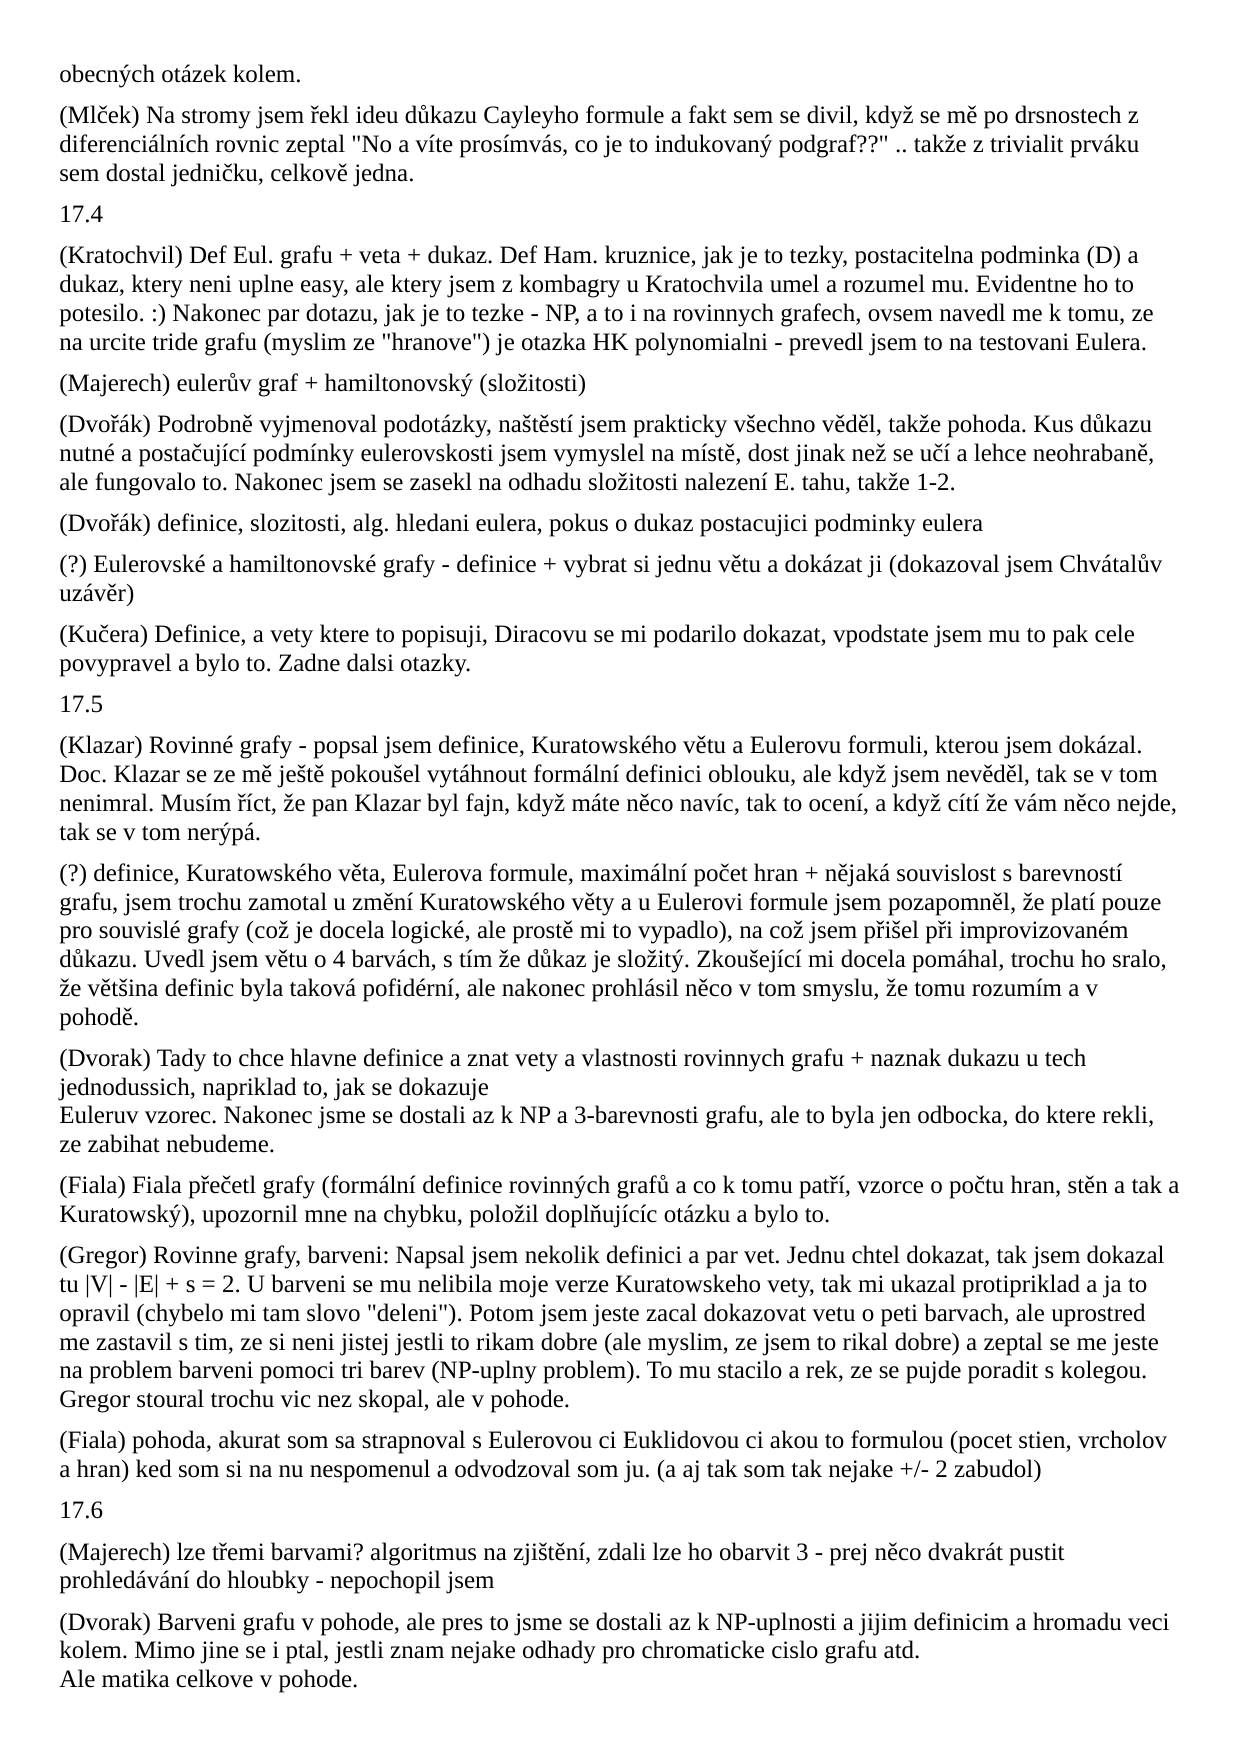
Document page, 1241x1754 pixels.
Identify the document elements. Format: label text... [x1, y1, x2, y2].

text (Dvořák) definice, slozitosti, alg. hledani eulera, pokus o dukaz postacujici podminky eulera [59, 508, 1181, 537]
text obecných otázek kolem. [59, 59, 1181, 88]
text 17.4 [59, 199, 1181, 228]
text (?) definice, Kuratowského věta, Eulerova formule, maximální počet hran + nějaká souvislost s barevností grafu, jsem trochu zamotal u změní Kuratowského věty a u Eulerovi formule jsem pozapomněl, že platí pouze pro souvislé grafy (což je docela logické, ale prostě mi to vypadlo), na což jsem přišel při improvizovaném důkazu. Uvedl jsem větu o 4 barvách, s tím že důkaz je složitý. Zkoušející mi docela pomáhal, trochu ho sralo, že většina definic byla taková pofidérní, ale nakonec prohlásil něco v tom smyslu, že tomu rozumím a v pohodě. [59, 858, 1181, 1030]
text (Majerech) lze třemi barvami? algoritmus na zjištění, zdali lze ho obarvit 3 - prej něco dvakrát pustit prohledávání do hloubky - nepochopil jsem [59, 1537, 1181, 1594]
text (Kučera) Definice, a vety ktere to popisuji, Diracovu se mi podarilo dokazat, vpodstate jsem mu to pak cele povypravel a bylo to. Zadne dalsi otazky. [59, 619, 1181, 677]
text 17.6 [59, 1495, 1181, 1524]
text (Kratochvil) Def Eul. grafu + veta + dukaz. Def Ham. kruznice, jak je to tezky, postacitelna podminka (D) a dukaz, ktery neni uplne easy, ale ktery jsem z kombagry u Kratochvila umel a rozumel mu. Evidentne ho to potesilo. :) Nakonec par dotazu, jak je to tezke - NP, a to i na rovinnych grafech, ovsem navedl me k tomu, ze na urcite tride grafu (myslim ze "hranove") je otazka HK polynomialni - prevedl jsem to na testovani Eulera. [59, 240, 1181, 355]
text (Mlček) Na stromy jsem řekl ideu důkazu Cayleyho formule a fakt sem se divil, když se mě po drsnostech z diferenciálních rovnic zeptal "No a víte prosímvás, co je to indukovaný podgraf??" .. takže z trivialit prváku sem dostal jedničku, celkově jedna. [59, 100, 1181, 187]
text 17.5 [59, 689, 1181, 718]
text (Fiala) pohoda, akurat som sa strapnoval s Eulerovou ci Euklidovou ci akou to formulou (pocet stien, vrcholov a hran) ked som si na nu nespomenul a odvodzoval som ju. (a aj tak som tak nejake +/- 2 zabudol) [59, 1425, 1181, 1483]
text (Dvorak) Tady to chce hlavne definice a znat vety a vlastnosti rovinnych grafu + naznak dukazu u tech jednodussich, napriklad to, jak se dokazuje Euleruv vzorec. Nakonec jsme se dostali az k NP a 3-barevnosti grafu, ale to byla jen odbocka, do ktere rekli, ze zabihat nebudeme. [59, 1043, 1181, 1158]
text (Dvorak) Barveni grafu v pohode, ale pres to jsme se dostali az k NP-uplnosti a jijim definicim a hromadu veci kolem. Mimo jine se i ptal, jestli znam nejake odhady pro chromaticke cislo grafu atd. Ale matika celkove v pohode. [59, 1607, 1181, 1693]
text (Gregor) Rovinne grafy, barveni: Napsal jsem nekolik definici a par vet. Jednu chtel dokazat, tak jsem dokazal tu |V| - |E| + s = 2. U barveni se mu nelibila moje verze Kuratowskeho vety, tak mi ukazal protipriklad a ja to opravil (chybelo mi tam slovo "deleni"). Potom jsem jeste zacal dokazovat vetu o peti barvach, ale uprostred me zastavil s tim, ze si neni jistej jestli to rikam dobre (ale myslim, ze jsem to rikal dobre) a zeptal se me jeste na problem barveni pomoci tri barev (NP-uplny problem). To mu stacilo a rek, ze se pujde poradit s kolegou. Gregor stoural trochu vic nez skopal, ale v pohode. [59, 1240, 1181, 1413]
text (Klazar) Rovinné grafy - popsal jsem definice, Kuratowského větu a Eulerovu formuli, kterou jsem dokázal. Doc. Klazar se ze mě ještě pokoušel vytáhnout formální definici oblouku, ale když jsem nevěděl, tak se v tom nenimral. Musím říct, že pan Klazar byl fajn, když máte něco navíc, tak to ocení, a když cítí že vám něco nejde, tak se v tom nerýpá. [59, 730, 1181, 845]
text (Majerech) eulerův graf + hamiltonovský (složitosti) [59, 368, 1181, 397]
text (Dvořák) Podrobně vyjmenoval podotázky, naštěstí jsem prakticky všechno věděl, takže pohoda. Kus důkazu nutné a postačující podmínky eulerovskosti jsem vymyslel na místě, dost jinak než se učí a lehce neohrabaně, ale fungovalo to. Nakonec jsem se zasekl na odhadu složitosti nalezení E. tahu, takže 1-2. [59, 409, 1181, 495]
text (Fiala) Fiala přečetl grafy (formální definice rovinných grafů a co k tomu patří, vzorce o počtu hran, stěn a tak a Kuratowský), upozornil mne na chybku, položil doplňujícíc otázku a bylo to. [59, 1170, 1181, 1228]
text (?) Eulerovské a hamiltonovské grafy - definice + vybrat si jednu větu a dokázat ji (dokazoval jsem Chvátalův uzávěr) [59, 549, 1181, 607]
